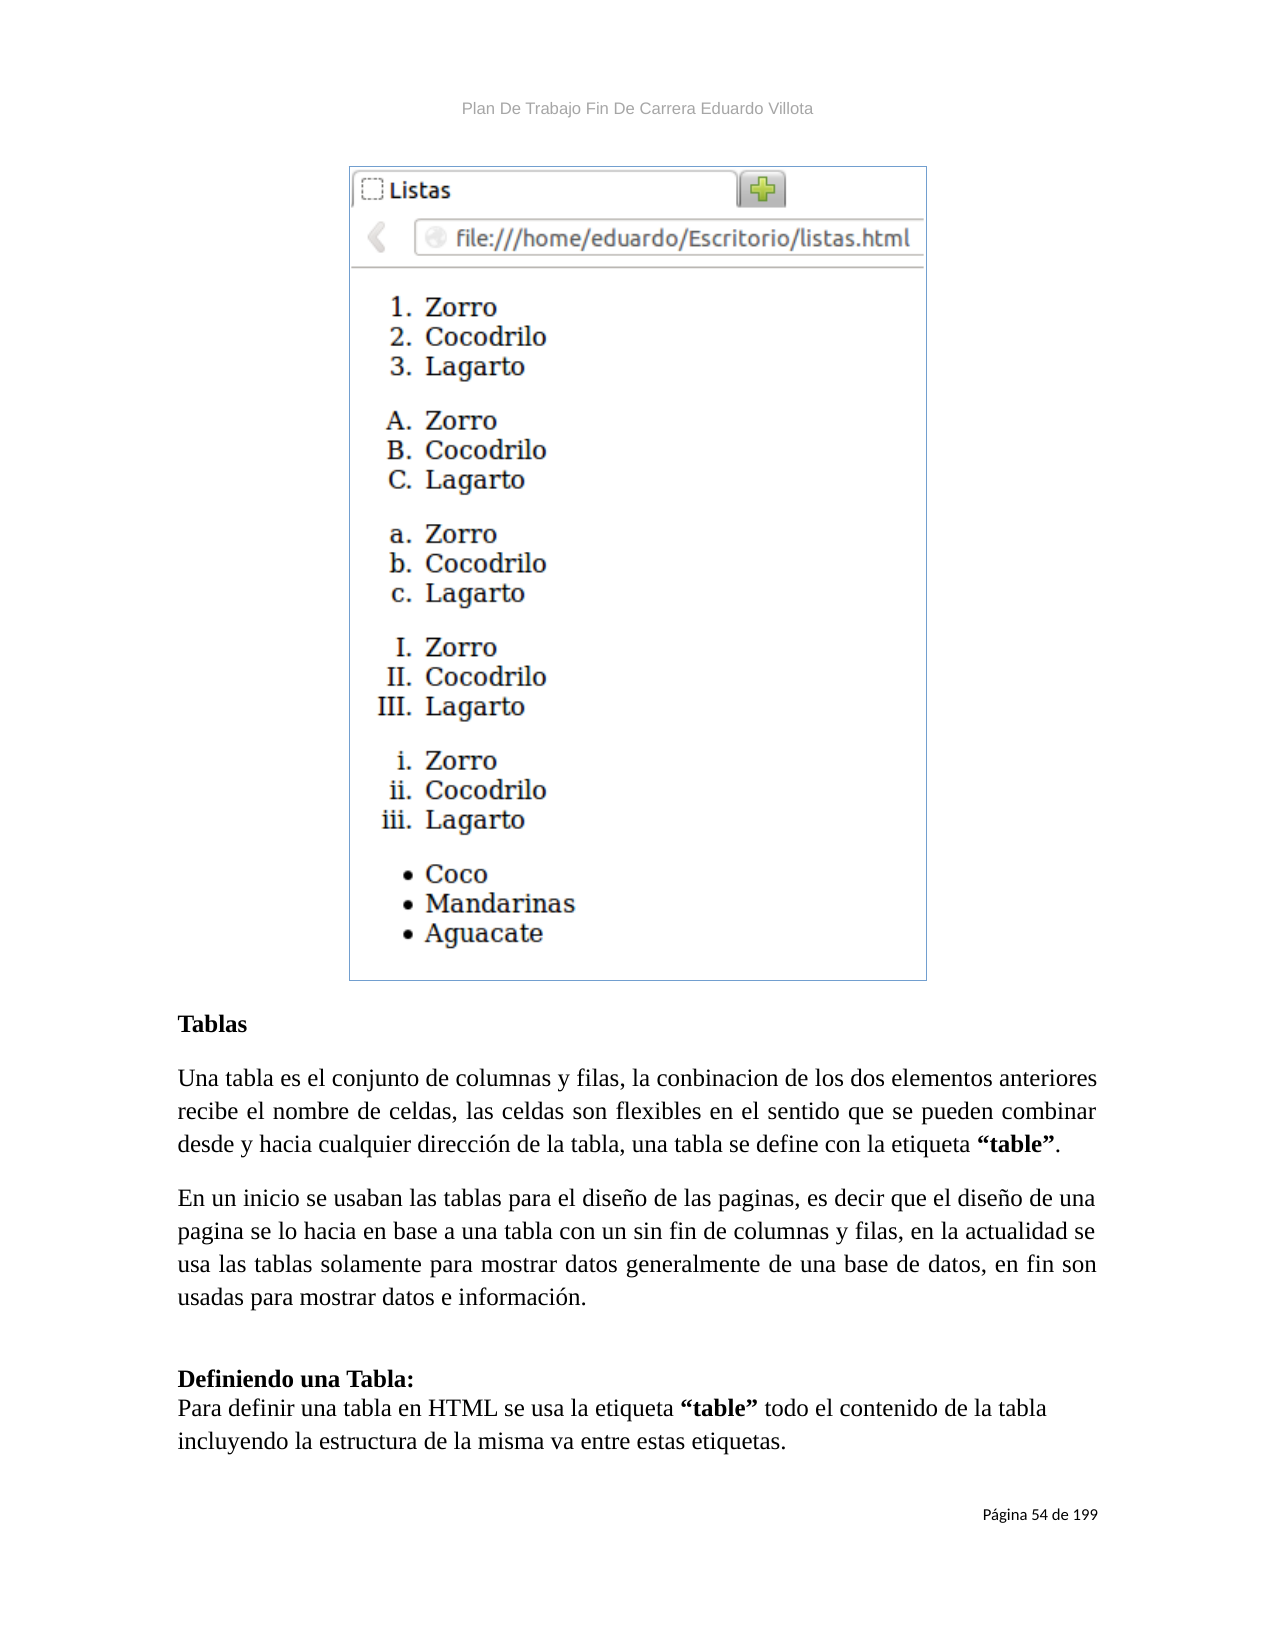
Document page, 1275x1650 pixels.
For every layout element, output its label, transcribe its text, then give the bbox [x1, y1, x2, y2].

text En un inicio se usaban las tablas para el diseño de las paginas, es decir que el diseño de una pagina se lo hacia en base a una tabla con un sin fin de columnas y filas, en la actualidad se usa las tablas solamente para mostrar datos generalmente de una base de datos, en fin son usadas para mostrar datos e información. [177, 1183, 1098, 1311]
picture [351, 169, 924, 978]
text Definiendo una Tabla: [177, 1364, 1098, 1393]
text Para definir una tabla en HTML se usa la etiqueta “table” todo el contenido de la tabla incluyendo la estructura de la misma va entre estas etiquetas. [177, 1393, 1098, 1455]
text Una tabla es el conjunto de columnas y filas, la conbinacion de los dos elementos anteriores recibe el nombre de celdas, las celdas son flexibles en el sentido que se pueden combinar desde y hacia cualquier dirección de la tabla, una tabla se define con la etiqueta “table”. [177, 1063, 1098, 1158]
text Tablas [177, 1009, 1098, 1038]
